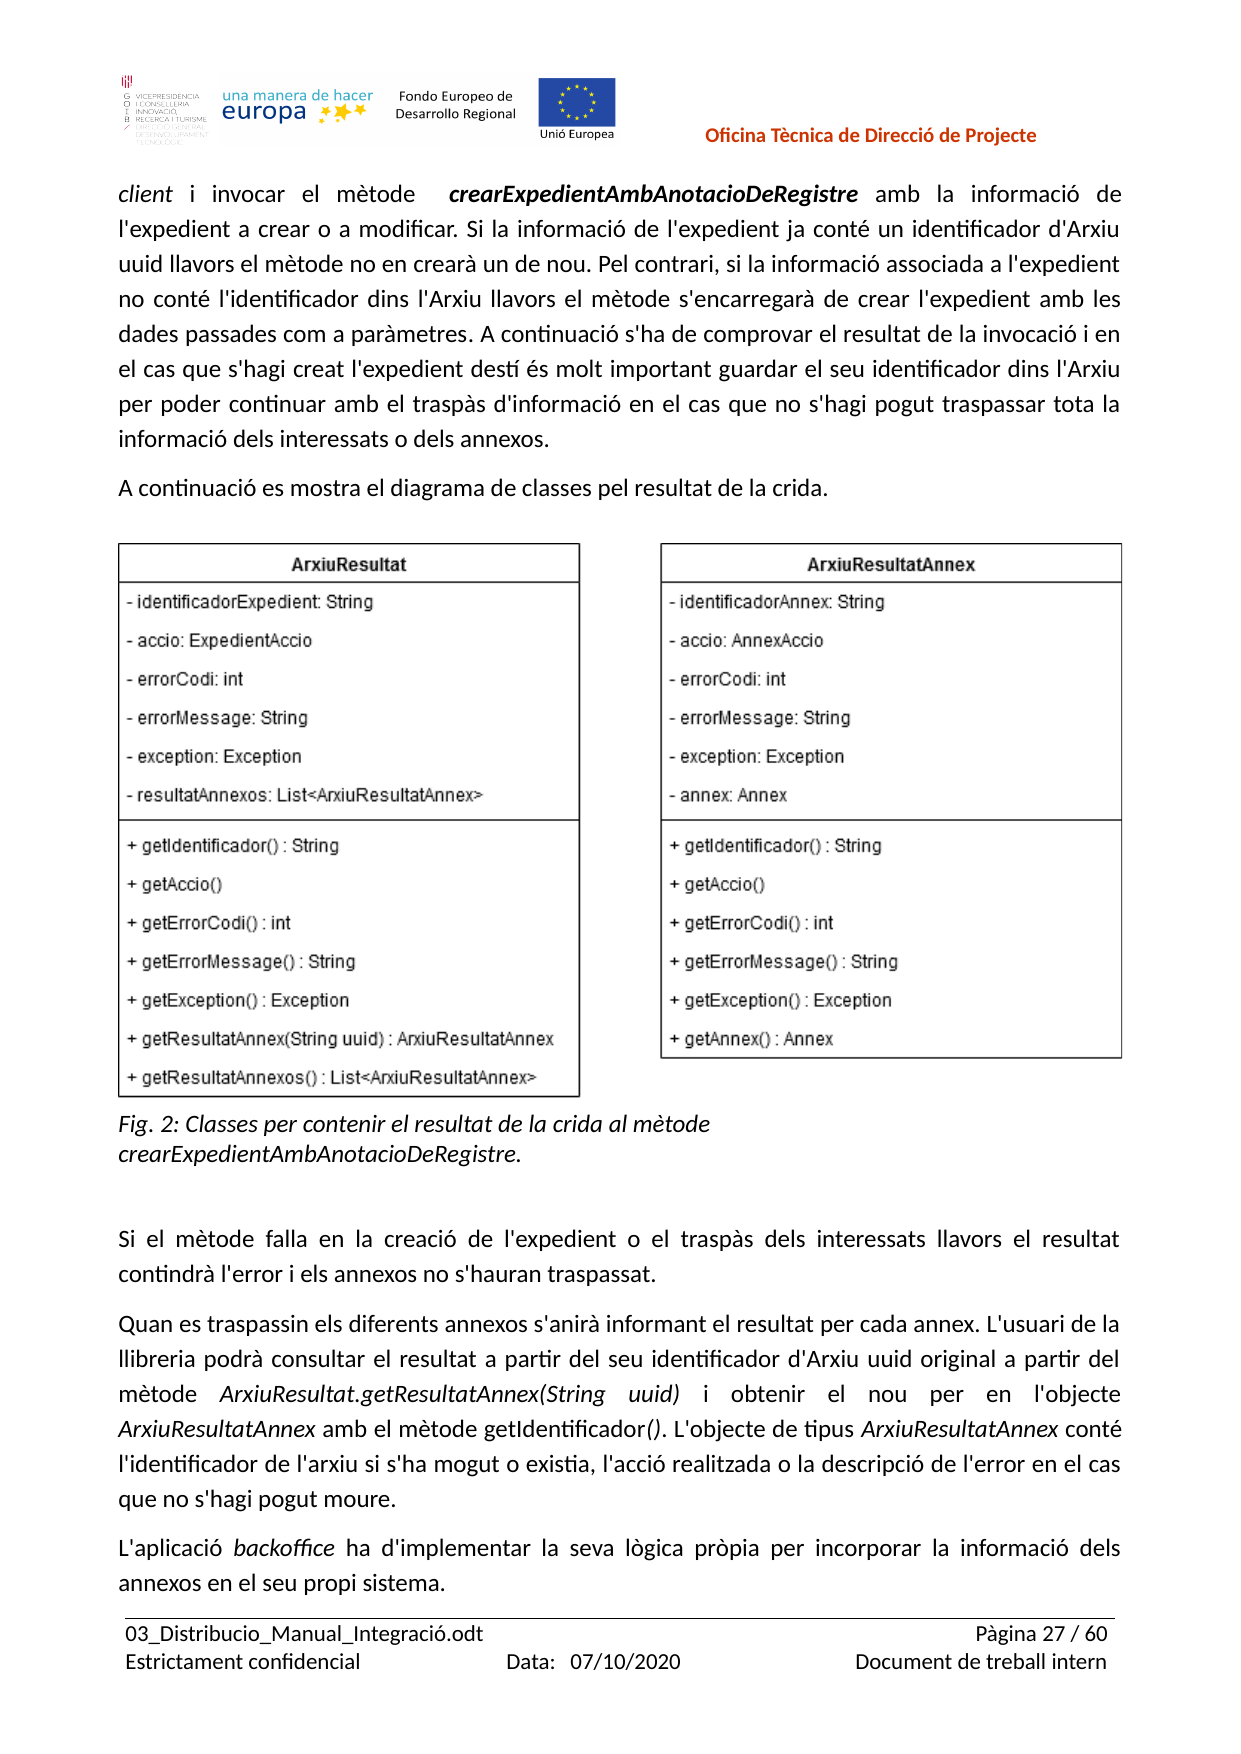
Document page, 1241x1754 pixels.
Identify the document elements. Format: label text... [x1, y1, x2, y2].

text Si el mètode falla en la creació de l'expedient o el traspàs dels interessats llavors el resultat contindrà l'error i els annexos no s'hauran traspassat. [118, 1223, 1122, 1289]
picture [219, 73, 621, 147]
text client i invocar el mètode crearExpedientAmbAnotacioDeRegistre amb la informació de l'expedient a crear o a modificar. Si la informació de l'expedient ja conté un identificador d'Arxiu uuid llavors el mètode no en crearà un de nou. Pel contrari, si la informació associada a l'expedient no conté l'identificador dins l'Arxiu llavors el mètode s'encarregarà de crear l'expedient amb les dades passades com a paràmetres. A continuació s'ha de comprovar el resultat de la invocació i en el cas que s'hagi creat l'expedient destí és molt important guardar el seu identificador dins l'Arxiu per poder continuar amb el traspàs d'informació en el cas que no s'hagi pogut traspassar tota la informació dels interessats o dels annexos. [118, 178, 1122, 453]
picture [118, 73, 213, 147]
text Fig. 2: Classes per contenir el resultat de la crida al mètode crearExpedientAmbAnotacioDeRegistre. [118, 1102, 1122, 1169]
text L'aplicació backoffice ha d'implementar la seva lògica pròpia per incorporar la informació dels annexos en el seu propi sistema. [118, 1532, 1122, 1598]
text Quan es traspassin els diferents annexos s'anirà informant el resultat per cada annex. L'usuari de la llibreria podrà consultar el resultat a partir del seu identificador d'Arxiu uuid original a partir del mètode ArxiuResultat.getResultatAnnex(String uuid) i obtenir el nou per en l'objecte ArxiuResultatAnnex amb el mètode getIdentificador(). L'objecte de tipus ArxiuResultatAnnex conté l'identificador de l'arxiu si s'ha mogut o existia, l'acció realitzada o la descripció de l'error en el cas que no s'hagi pogut moure. [118, 1308, 1122, 1513]
picture [118, 543, 1123, 1102]
text A continuació es mostra el diagrama de classes pel resultat de la crida. [118, 472, 1122, 503]
